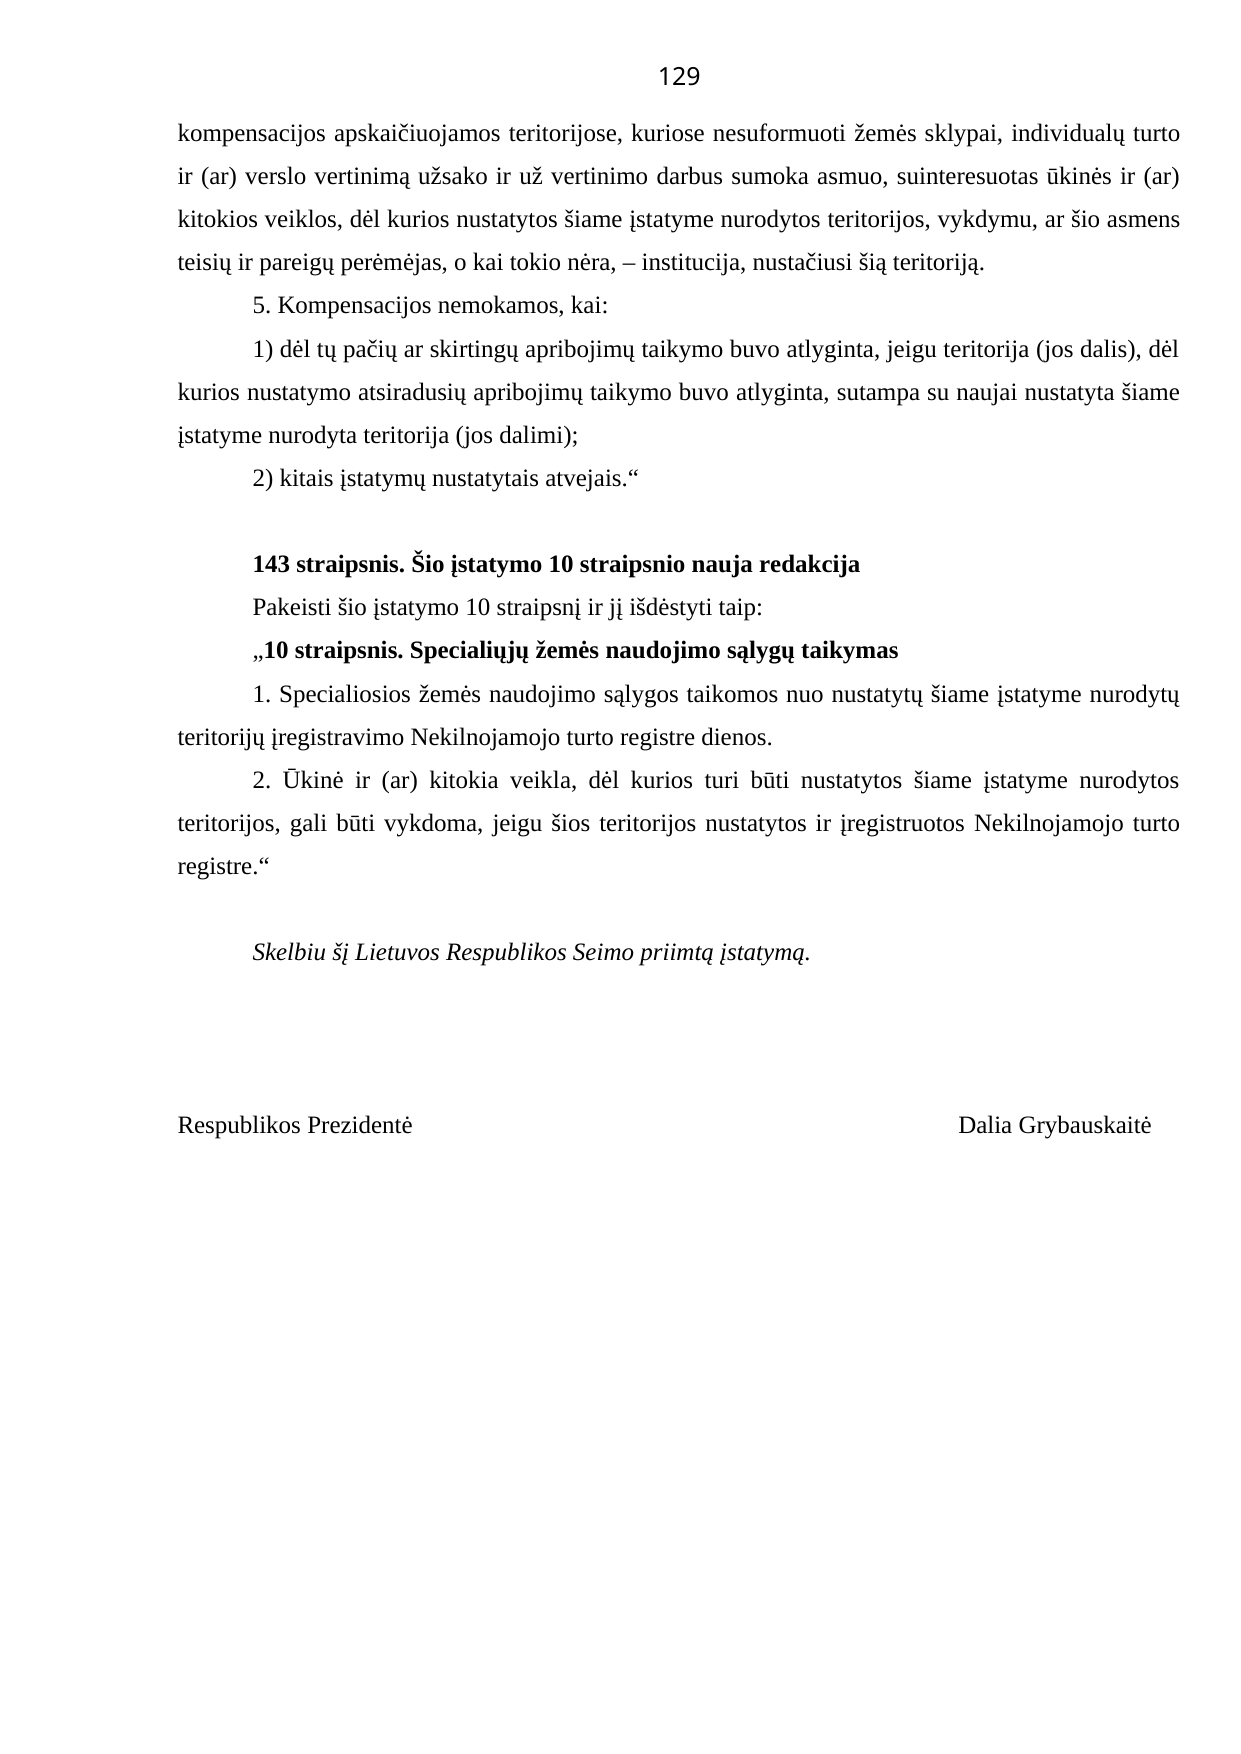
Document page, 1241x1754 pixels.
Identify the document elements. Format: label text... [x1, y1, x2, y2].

text Pakeisti šio įstatymo 10 straipsnį ir jį išdėstyti taip: [177, 592, 1181, 621]
text 1. Specialiosios žemės naudojimo sąlygos taikomos nuo nustatytų šiame įstatyme nurodytų teritorijų įregistravimo Nekilnojamojo turto registre dienos. [177, 679, 1181, 751]
text 1) dėl tų pačių ar skirtingų apribojimų taikymo buvo atlyginta, jeigu teritorija (jos dalis), dėl kurios nustatymo atsiradusių apribojimų taikymo buvo atlyginta, sutampa su naujai nustatyta šiame įstatyme nurodyta teritorija (jos dalimi); [177, 334, 1181, 449]
text „10 straipsnis. Specialiųjų žemės naudojimo sąlygų taikymas [177, 636, 1181, 664]
text 2. Ūkinė ir (ar) kitokia veikla, dėl kurios turi būti nustatytos šiame įstatyme nurodytos teritorijos, gali būti vykdoma, jeigu šios teritorijos nustatytos ir įregistruotos Nekilnojamojo turto registre.“ [177, 765, 1181, 880]
text 2) kitais įstatymų nustatytais atvejais.“ [177, 463, 1181, 492]
text 143 straipsnis. Šio įstatymo 10 straipsnio nauja redakcija [177, 549, 1181, 578]
text Respublikos Prezidentė Dalia Grybauskaitė [177, 1110, 1181, 1139]
text 5. Kompensacijos nemokamos, kai: [177, 291, 1181, 319]
text kompensacijos apskaičiuojamos teritorijose, kuriose nesuformuoti žemės sklypai, individualų turto ir (ar) verslo vertinimą užsako ir už vertinimo darbus sumoka asmuo, suinteresuotas ūkinės ir (ar) kitokios veiklos, dėl kurios nustatytos šiame įstatyme nurodytos teritorijos, vykdymu, ar šio asmens teisių ir pareigų perėmėjas, o kai tokio nėra, – institucija, nustačiusi šią teritoriją. [177, 118, 1181, 276]
text Skelbiu šį Lietuvos Respublikos Seimo priimtą įstatymą. [177, 937, 1181, 966]
